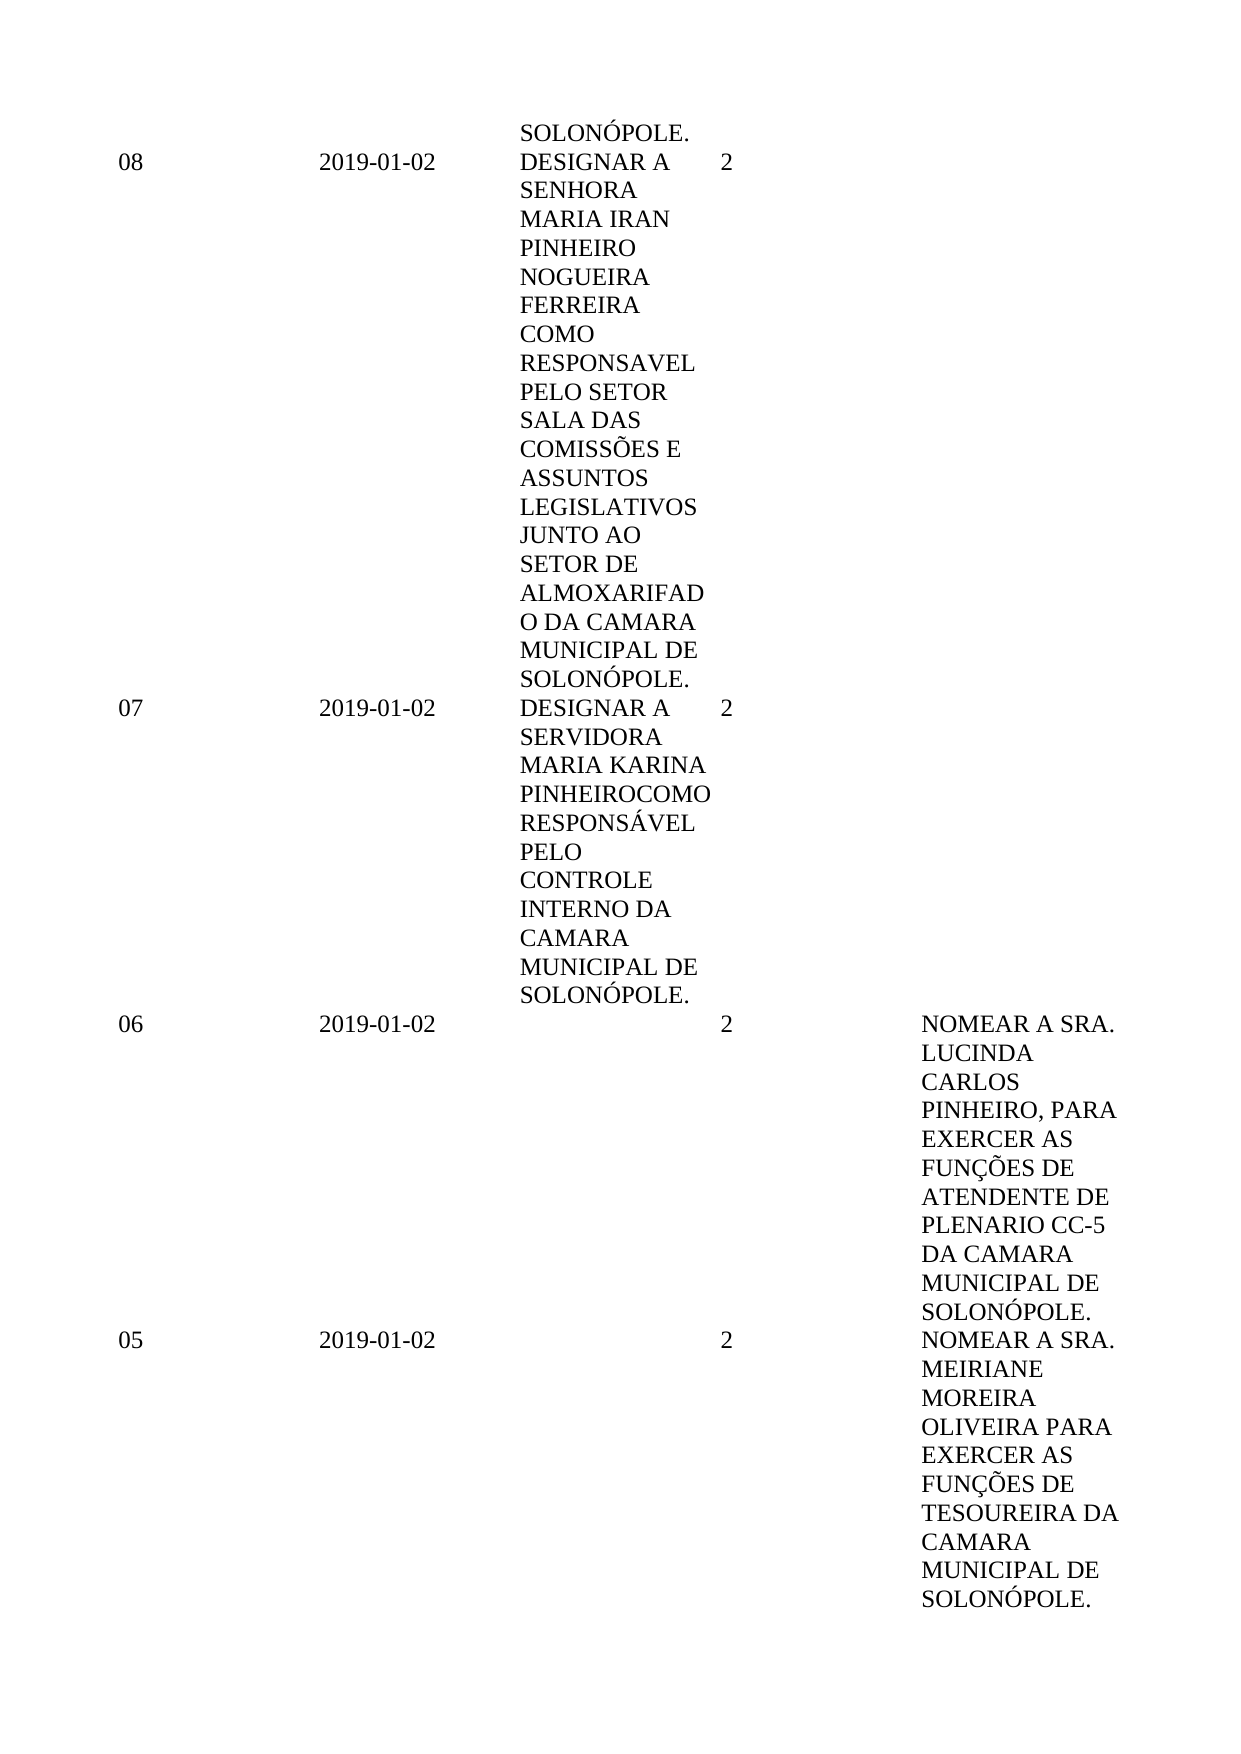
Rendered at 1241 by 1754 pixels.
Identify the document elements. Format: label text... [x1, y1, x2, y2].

table_cell 07 [118, 693, 319, 1009]
table_cell 2 [720, 693, 921, 1009]
table_cell 2019-01-02 [319, 1326, 519, 1613]
table_cell [520, 1326, 720, 1613]
table_cell 2 [720, 1326, 921, 1613]
table_cell 2019-01-02 [319, 147, 519, 693]
table_cell 2 [720, 1009, 921, 1326]
table_cell [921, 118, 1122, 147]
table_cell NOMEAR A SRA. MEIRIANE MOREIRA OLIVEIRA PARA EXERCER AS FUNÇÕES DE TESOUREIRA DA CAMARA MUNICIPAL DE SOLONÓPOLE. [921, 1326, 1122, 1613]
table_cell NOMEAR A SRA. LUCINDA CARLOS PINHEIRO, PARA EXERCER AS FUNÇÕES DE ATENDENTE DE PLENARIO CC-5 DA CAMARA MUNICIPAL DE SOLONÓPOLE. [921, 1009, 1122, 1326]
table_cell [118, 118, 319, 147]
table_cell DESIGNAR A SERVIDORA MARIA KARINA PINHEIROCOMO RESPONSÁVEL PELO CONTROLE INTERNO DA CAMARA MUNICIPAL DE SOLONÓPOLE. [520, 693, 720, 1009]
table_cell DESIGNAR A SENHORA MARIA IRAN PINHEIRO NOGUEIRA FERREIRA COMO RESPONSAVEL PELO SETOR SALA DAS COMISSÕES E ASSUNTOS LEGISLATIVOS JUNTO AO SETOR DE ALMOXARIFADO DA CAMARA MUNICIPAL DE SOLONÓPOLE. [520, 147, 720, 693]
table_cell [720, 118, 921, 147]
table_cell 05 [118, 1326, 319, 1613]
table_cell 2 [720, 147, 921, 693]
table_cell [921, 147, 1122, 693]
table_cell [319, 118, 519, 147]
table_cell [921, 693, 1122, 1009]
table_cell 08 [118, 147, 319, 693]
table_cell 2019-01-02 [319, 693, 519, 1009]
table_cell [520, 1009, 720, 1326]
table_cell SOLONÓPOLE. [520, 118, 720, 147]
table_cell 06 [118, 1009, 319, 1326]
table_cell 2019-01-02 [319, 1009, 519, 1326]
